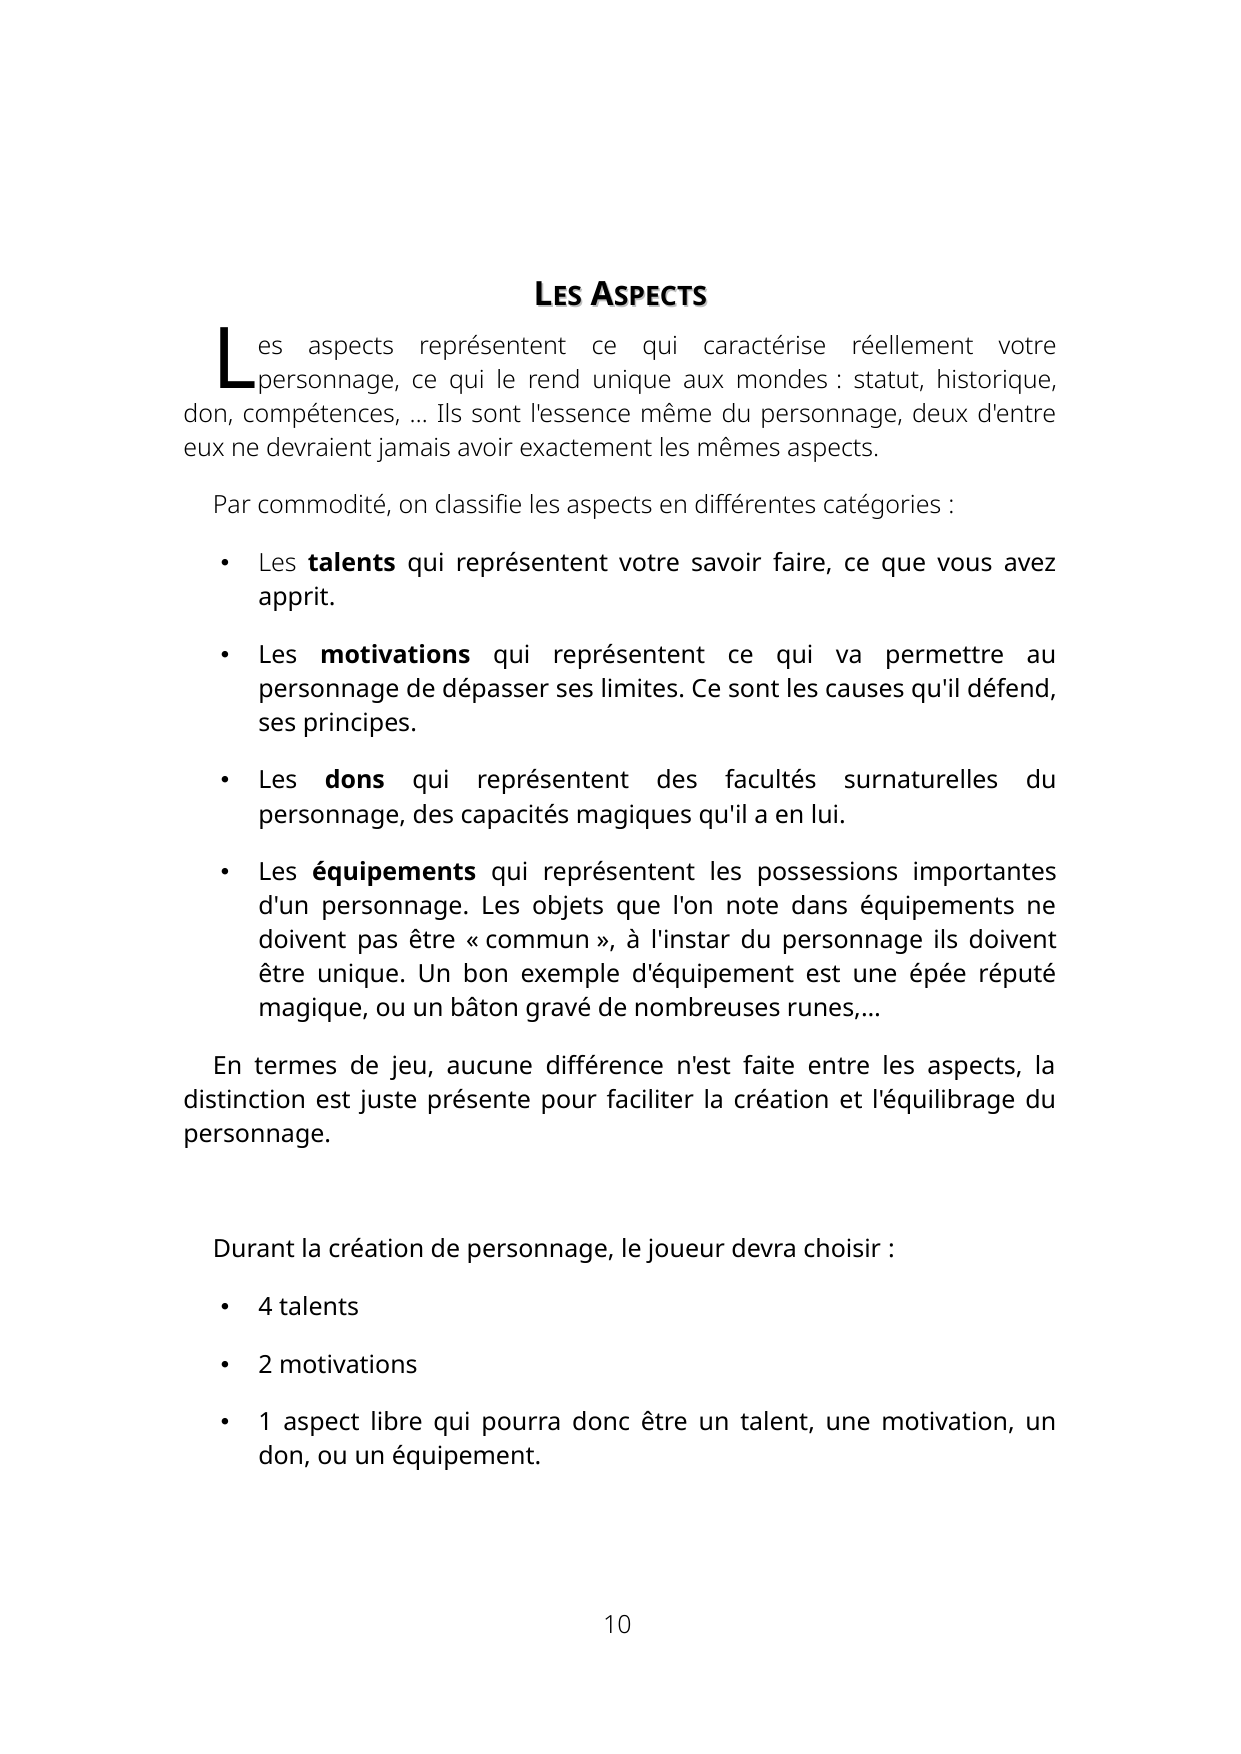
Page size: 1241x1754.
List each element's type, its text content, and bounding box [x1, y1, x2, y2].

list 1 aspect libre qui pourra donc être un talent, une motivation, un don, ou un équipement. [221, 1404, 1057, 1472]
list Les dons qui représentent des facultés surnaturelles du personnage, des capacités magiques qu'il a en lui. [221, 762, 1057, 830]
list 4 talents [221, 1289, 1057, 1323]
text Par commodité, on classifie les aspects en différentes catégories : [183, 487, 1057, 521]
text Les aspects représentent ce qui caractérise réellement votre personnage, ce qui le rend unique aux mondes : statut, historique, don, compétences, … Ils sont l'essence même du personnage, deux d'entre eux ne devraient jamais avoir exactement les mêmes aspects. [183, 327, 1057, 464]
text En termes de jeu, aucune différence n'est faite entre les aspects, la distinction est juste présente pour faciliter la création et l'équilibrage du personnage. [183, 1048, 1057, 1150]
text Durant la création de personnage, le joueur devra choisir : [183, 1231, 1057, 1265]
list Les motivations qui représentent ce qui va permettre au personnage de dépasser ses limites. Ce sont les causes qu'il défend, ses principes. [221, 636, 1057, 739]
list Les équipements qui représentent les possessions importantes d'un personnage. Les objets que l'on note dans équipements ne doivent pas être « commun », à l'instar du personnage ils doivent être unique. Un bon exemple d'équipement est une épée réputé magique, ou un bâton gravé de nombreuses runes,… [221, 854, 1057, 1024]
subtitle Les Aspects [183, 270, 1057, 316]
list Les talents qui représentent votre savoir faire, ce que vous avez apprit. [221, 545, 1057, 613]
list 2 motivations [221, 1346, 1057, 1380]
